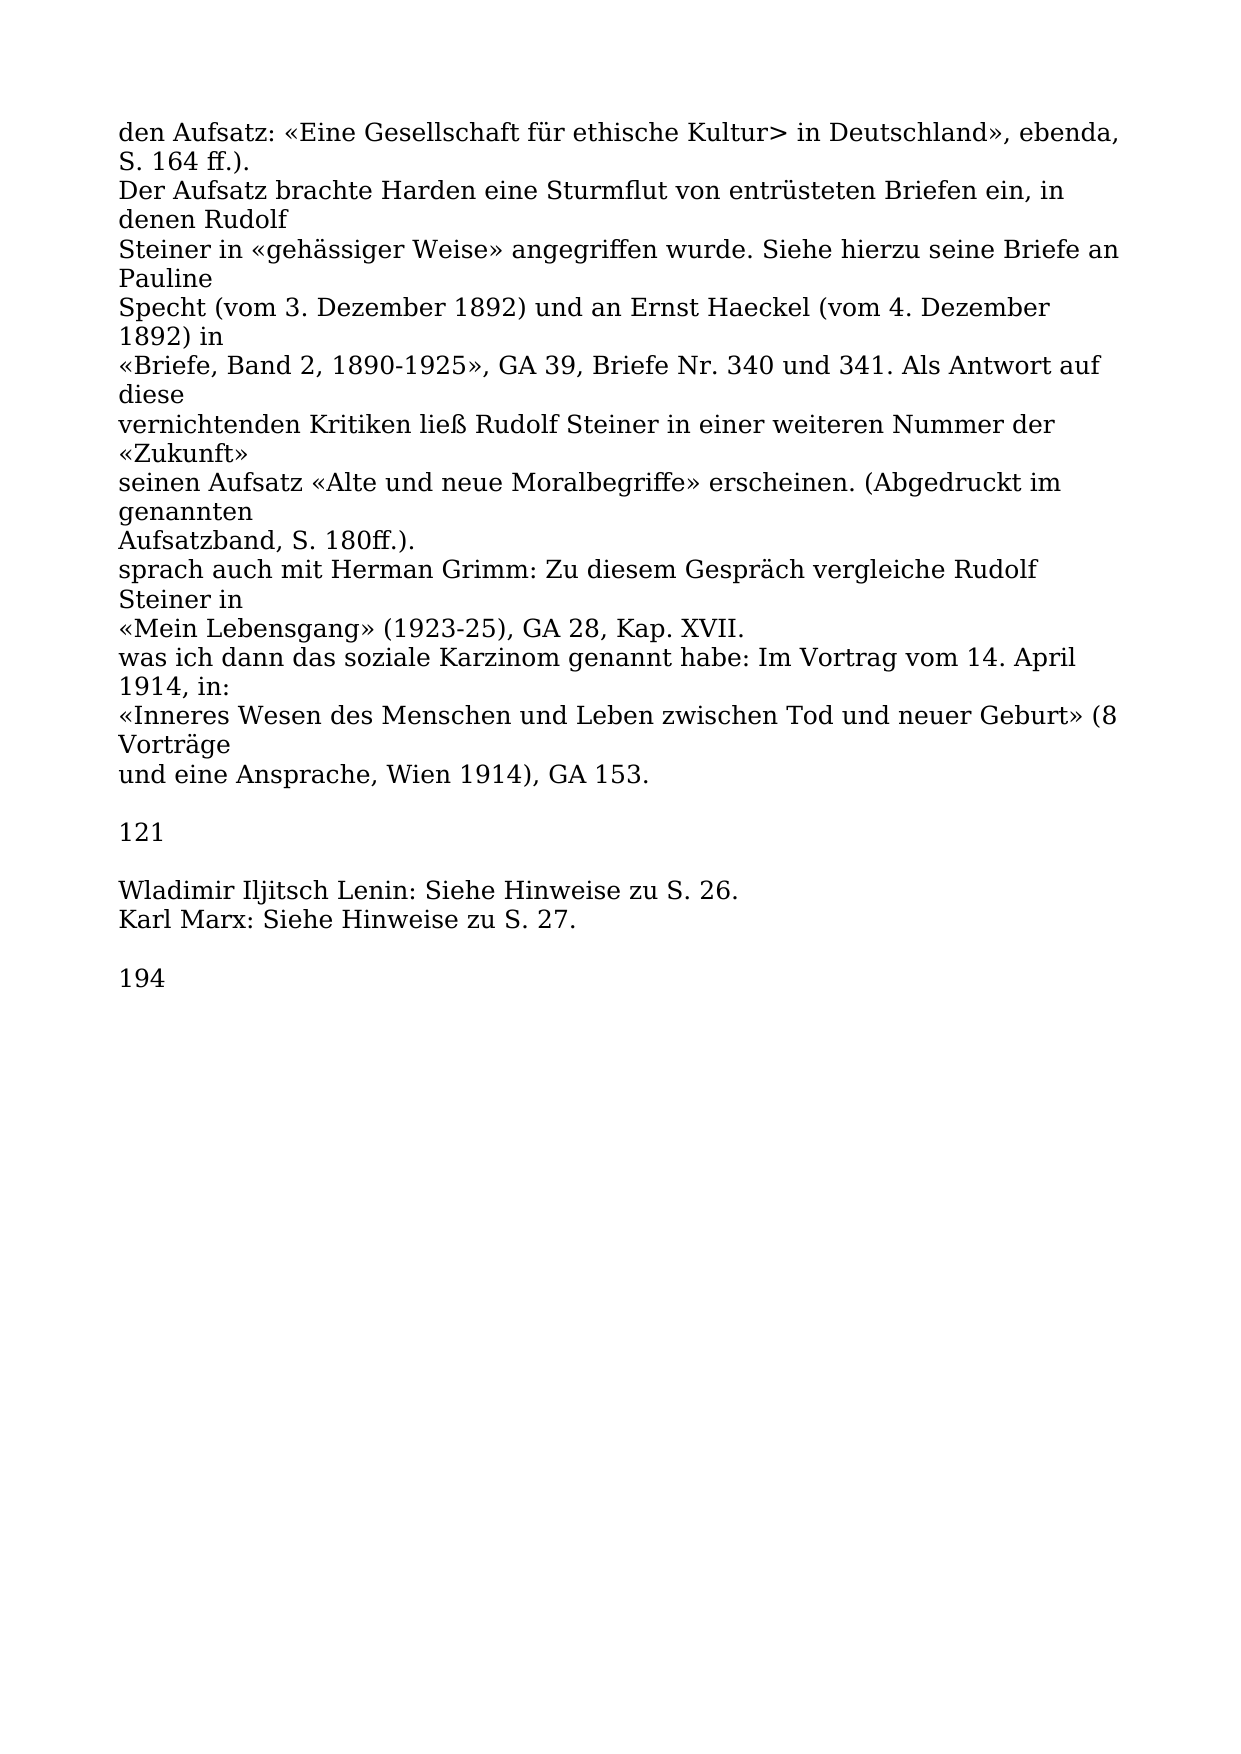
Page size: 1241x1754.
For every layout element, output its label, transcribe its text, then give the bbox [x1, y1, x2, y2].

text Aufsatzband, S. 180ff.). [118, 526, 1122, 556]
text Der Aufsatz brachte Harden eine Sturmflut von entrüsteten Briefen ein, in denen Rudolf [118, 176, 1122, 235]
text 194 [118, 964, 1122, 993]
text was ich dann das soziale Karzinom genannt habe: Im Vortrag vom 14. April 1914, in: [118, 643, 1122, 701]
text «Inneres Wesen des Menschen und Leben zwischen Tod und neuer Geburt» (8 Vorträge [118, 701, 1122, 760]
text «Mein Lebensgang» (1923-25), GA 28, Kap. XVII. [118, 614, 1122, 643]
text Wladimir Iljitsch Lenin: Siehe Hinweise zu S. 26. [118, 876, 1122, 906]
text «Briefe, Band 2, 1890-1925», GA 39, Briefe Nr. 340 und 341. Als Antwort auf diese [118, 351, 1122, 410]
text Karl Marx: Siehe Hinweise zu S. 27. [118, 906, 1122, 935]
text den Aufsatz: «Eine Gesellschaft für ethische Kultur> in Deutschland», ebenda, S. 164 ff.). [118, 118, 1122, 176]
text Steiner in «gehässiger Weise» angegriffen wurde. Siehe hierzu seine Briefe an Pauline [118, 235, 1122, 293]
text vernichtenden Kritiken ließ Rudolf Steiner in einer weiteren Nummer der «Zukunft» [118, 410, 1122, 468]
text Specht (vom 3. Dezember 1892) und an Ernst Haeckel (vom 4. Dezember 1892) in [118, 293, 1122, 351]
text 121 [118, 818, 1122, 847]
text und eine Ansprache, Wien 1914), GA 153. [118, 760, 1122, 789]
text seinen Aufsatz «Alte und neue Moralbegriffe» erscheinen. (Abgedruckt im genannten [118, 468, 1122, 526]
text sprach auch mit Herman Grimm: Zu diesem Gespräch vergleiche Rudolf Steiner in [118, 556, 1122, 614]
